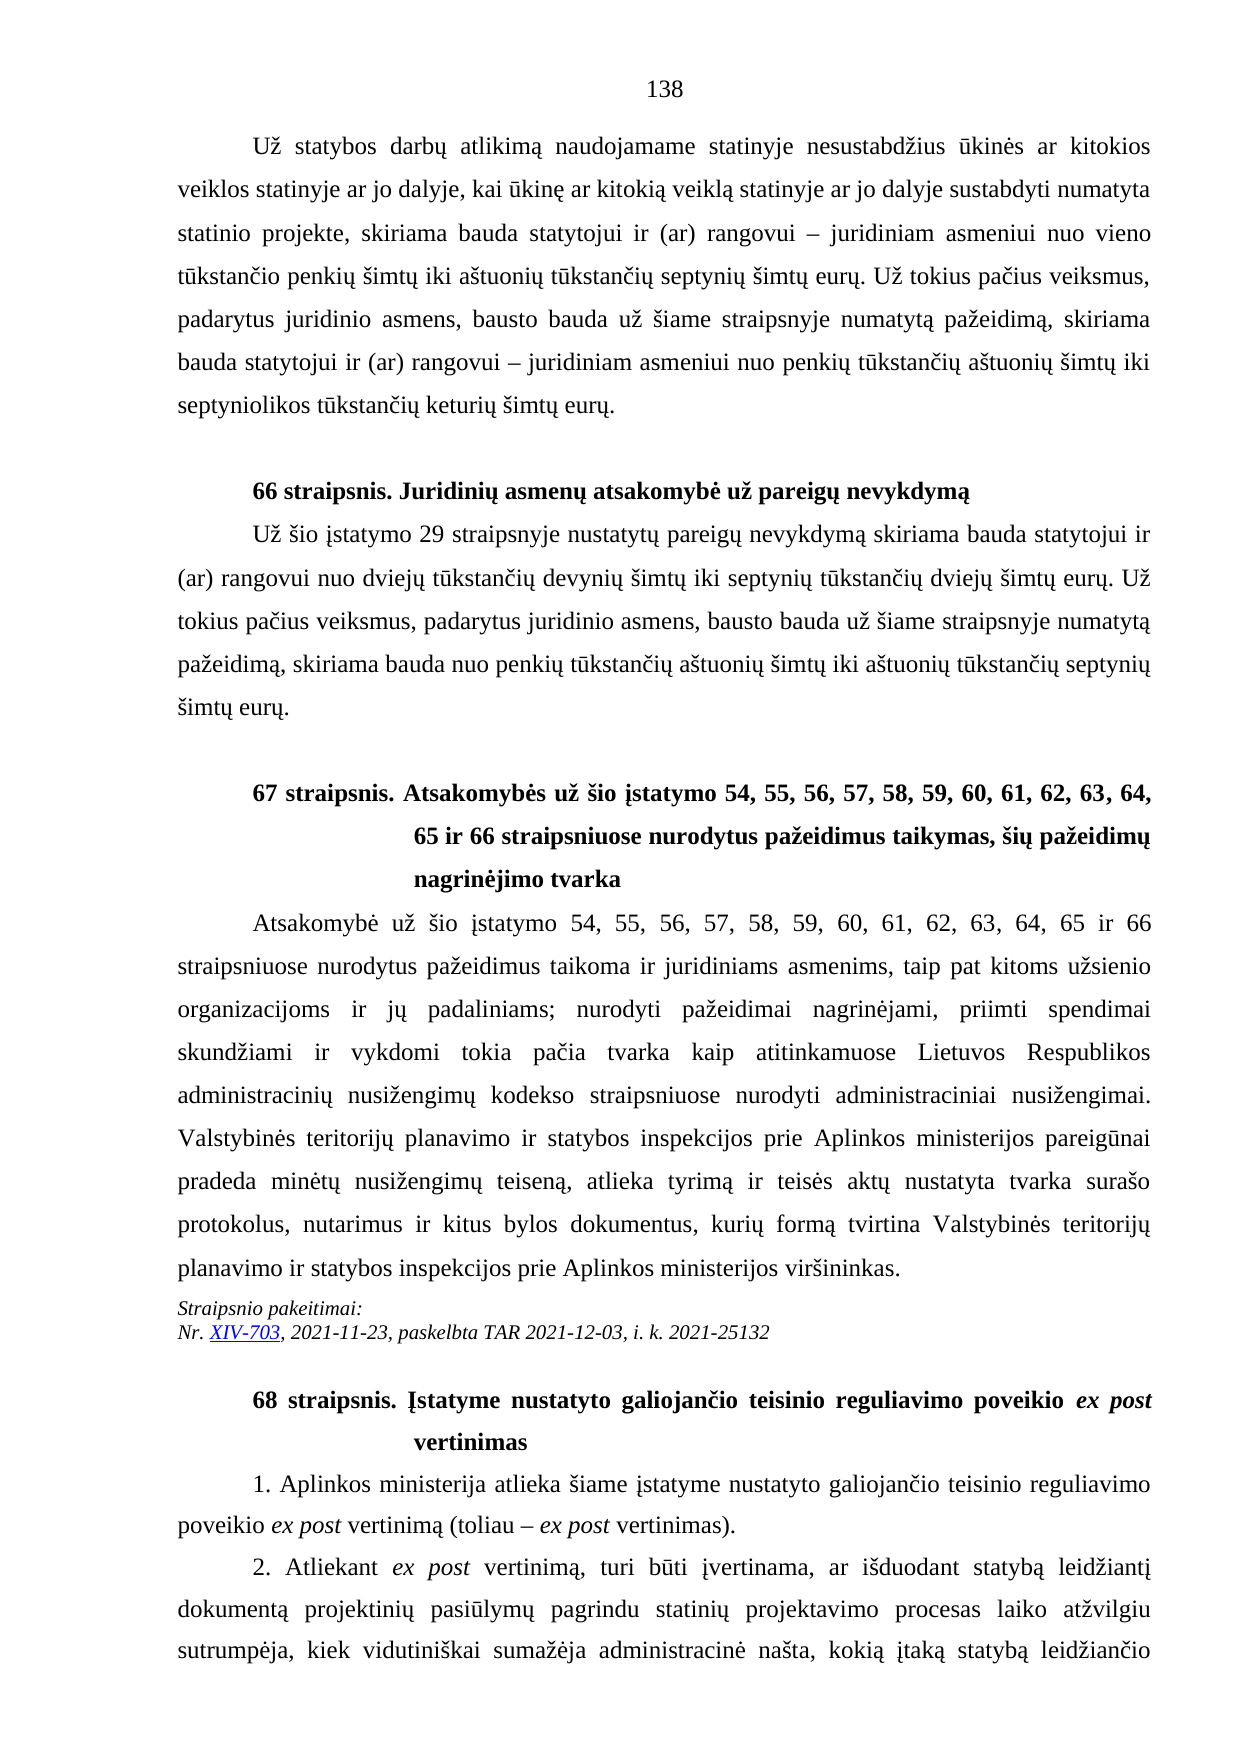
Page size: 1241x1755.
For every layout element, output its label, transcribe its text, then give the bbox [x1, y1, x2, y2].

text 2. Atliekant ex post vertinimą, turi būti įvertinama, ar išduodant statybą leidžiantį dokumentą projektinių pasiūlymų pagrindu statinių projektavimo procesas laiko atžvilgiu sutrumpėja, kiek vidutiniškai sumažėja administracinė našta, kokią įtaką statybą leidžiančio [177, 1539, 1152, 1664]
text 66 straipsnis. Juridinių asmenų atsakomybė už pareigų nevykdymą [177, 476, 1152, 505]
text Nr. XIV-703, 2021-11-23, paskelbta TAR 2021-12-03, i. k. 2021-25132 [177, 1320, 1152, 1344]
text Už statybos darbų atlikimą naudojamame statinyje nesustabdžius ūkinės ar kitokios veiklos statinyje ar jo dalyje, kai ūkinę ar kitokią veiklą statinyje ar jo dalyje sustabdyti numatyta statinio projekte, skiriama bauda statytojui ir (ar) rangovui – juridiniam asmeniui nuo vieno tūkstančio penkių šimtų iki aštuonių tūkstančių septynių šimtų eurų. Už tokius pačius veiksmus, padarytus juridinio asmens, bausto bauda už šiame straipsnyje numatytą pažeidimą, skiriama bauda statytojui ir (ar) rangovui – juridiniam asmeniui nuo penkių tūkstančių aštuonių šimtų iki septyniolikos tūkstančių keturių šimtų eurų. [177, 131, 1152, 419]
text Straipsnio pakeitimai: [177, 1296, 1152, 1320]
text 67 straipsnis. Atsakomybės už šio įstatymo 54, 55, 56, 57, 58, 59, 60, 61, 62, 63, 64, 65 ir 66 straipsniuose nurodytus pažeidimus taikymas, šių pažeidimų nagrinėjimo tvarka [252, 778, 1152, 893]
text Atsakomybė už šio įstatymo 54, 55, 56, 57, 58, 59, 60, 61, 62, 63, 64, 65 ir 66 straipsniuose nurodytus pažeidimus taikoma ir juridiniams asmenims, taip pat kitoms užsienio organizacijoms ir jų padaliniams; nurodyti pažeidimai nagrinėjami, priimti spendimai skundžiami ir vykdomi tokia pačia tvarka kaip atitinkamuose Lietuvos Respublikos administracinių nusižengimų kodekso straipsniuose nurodyti administraciniai nusižengimai. Valstybinės teritorijų planavimo ir statybos inspekcijos prie Aplinkos ministerijos pareigūnai pradeda minėtų nusižengimų teiseną, atlieka tyrimą ir teisės aktų nustatyta tvarka surašo protokolus, nutarimus ir kitus bylos dokumentus, kurių formą tvirtina Valstybinės teritorijų planavimo ir statybos inspekcijos prie Aplinkos ministerijos viršininkas. [177, 908, 1152, 1281]
text 1. Aplinkos ministerija atlieka šiame įstatyme nustatyto galiojančio teisinio reguliavimo poveikio ex post vertinimą (toliau – ex post vertinimas). [177, 1456, 1152, 1539]
text 68 straipsnis. Įstatyme nustatyto galiojančio teisinio reguliavimo poveikio ex post vertinimas [252, 1373, 1152, 1456]
text Už šio įstatymo 29 straipsnyje nustatytų pareigų nevykdymą skiriama bauda statytojui ir (ar) rangovui nuo dviejų tūkstančių devynių šimtų iki septynių tūkstančių dviejų šimtų eurų. Už tokius pačius veiksmus, padarytus juridinio asmens, bausto bauda už šiame straipsnyje numatytą pažeidimą, skiriama bauda nuo penkių tūkstančių aštuonių šimtų iki aštuonių tūkstančių septynių šimtų eurų. [177, 519, 1152, 721]
